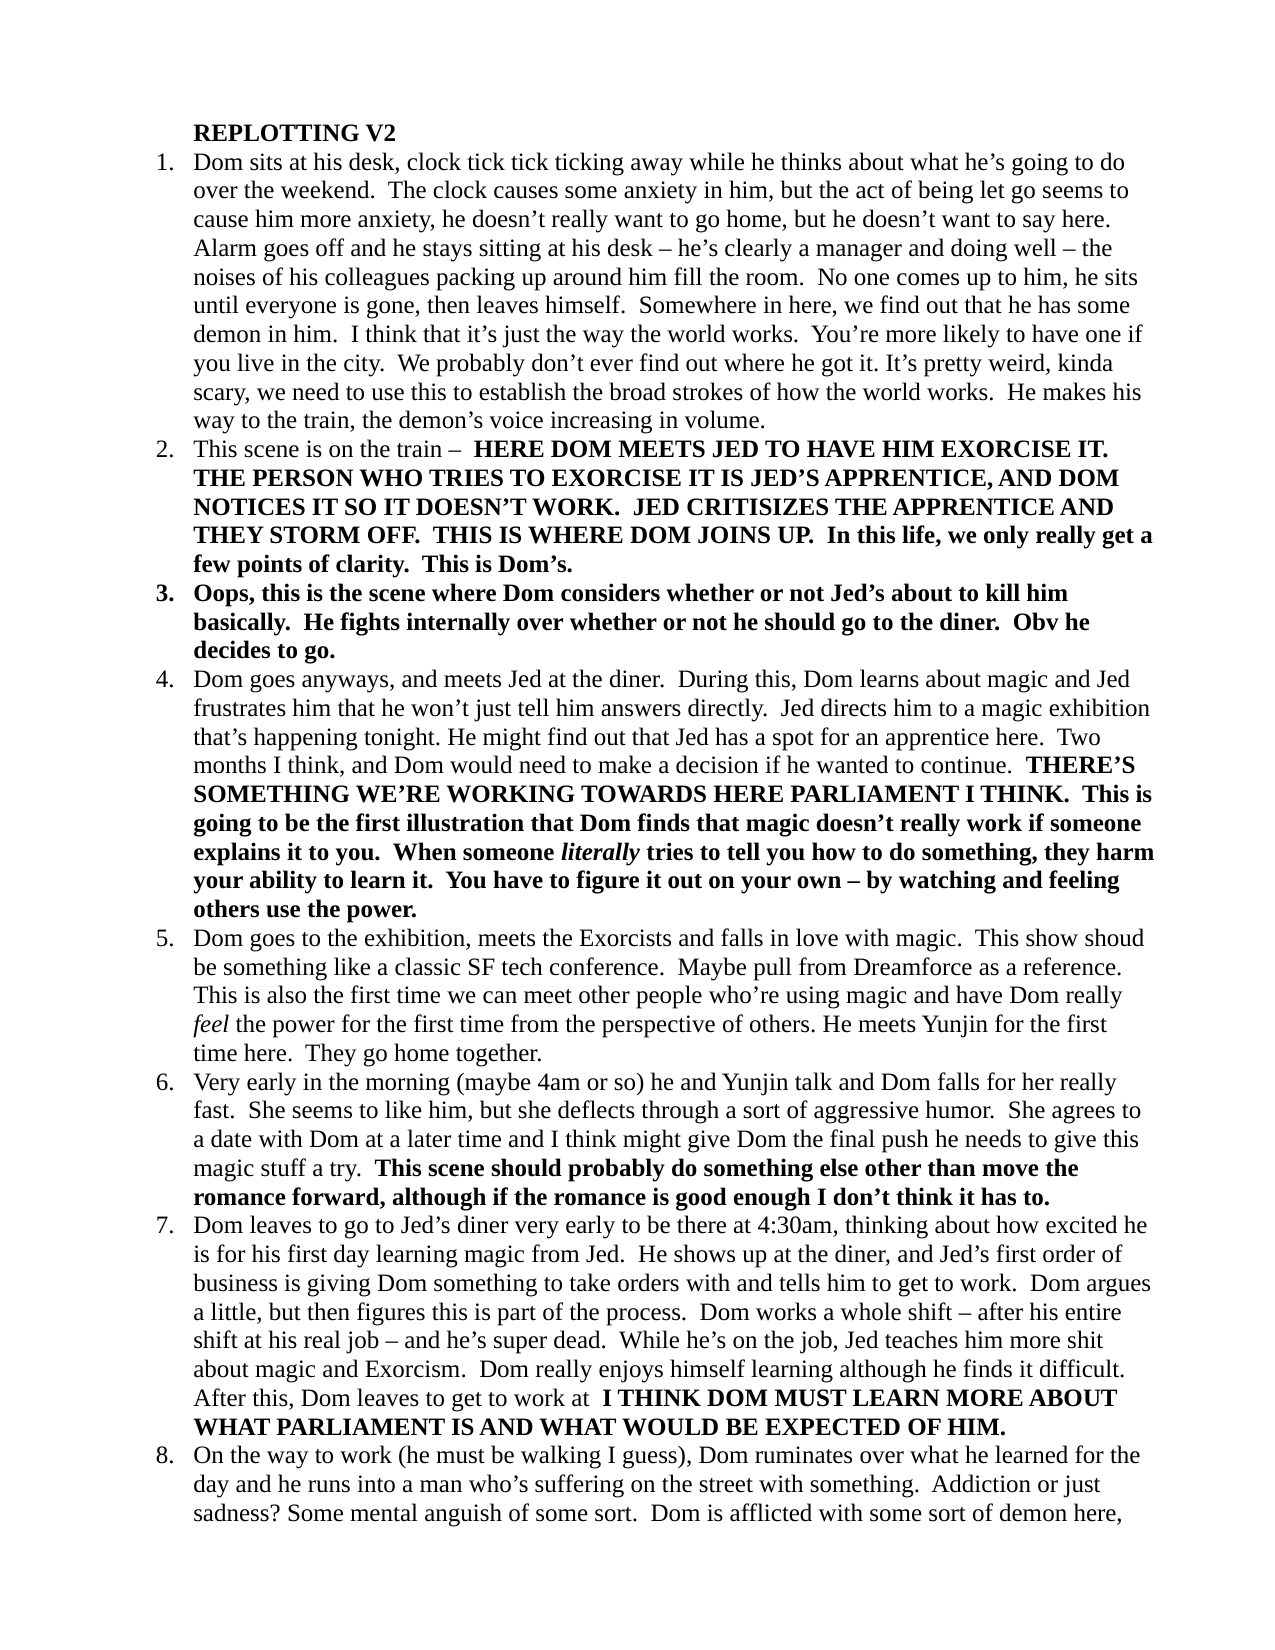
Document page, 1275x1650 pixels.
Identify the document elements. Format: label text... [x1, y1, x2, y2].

list Very early in the morning (maybe 4am or so) he and Yunjin talk and Dom falls for her really fast. She seems to like him, but she deflects through a sort of aggressive humor. She agrees to a date with Dom at a later time and I think might give Dom the final push he needs to give this magic stuff a try. This scene should probably do something else other than move the romance forward, although if the romance is good enough I don’t think it has to. [156, 1067, 1157, 1211]
list REPLOTTING V2 [156, 118, 1157, 147]
list Oops, this is the scene where Dom considers whether or not Jed’s about to kill him basically. He fights internally over whether or not he should go to the diner. Obv he decides to go. [156, 578, 1157, 664]
list Dom goes anyways, and meets Jed at the diner. During this, Dom learns about magic and Jed frustrates him that he won’t just tell him answers directly. Jed directs him to a magic exhibition that’s happening tonight. He might find out that Jed has a spot for an apprentice here. Two months I think, and Dom would need to make a decision if he wanted to continue. THERE’S SOMETHING WE’RE WORKING TOWARDS HERE PARLIAMENT I THINK. This is going to be the first illustration that Dom finds that magic doesn’t really work if someone explains it to you. When someone literally tries to tell you how to do something, they harm your ability to learn it. You have to figure it out on your own – by watching and feeling others use the power. [156, 664, 1157, 923]
list This scene is on the train – HERE DOM MEETS JED TO HAVE HIM EXORCISE IT. THE PERSON WHO TRIES TO EXORCISE IT IS JED’S APPRENTICE, AND DOM NOTICES IT SO IT DOESN’T WORK. JED CRITISIZES THE APPRENTICE AND THEY STORM OFF. THIS IS WHERE DOM JOINS UP. In this life, we only really get a few points of clarity. This is Dom’s. [156, 434, 1157, 578]
list Dom sits at his desk, clock tick tick ticking away while he thinks about what he’s going to do over the weekend. The clock causes some anxiety in him, but the act of being let go seems to cause him more anxiety, he doesn’t really want to go home, but he doesn’t want to say here. Alarm goes off and he stays sitting at his desk – he’s clearly a manager and doing well – the noises of his colleagues packing up around him fill the room. No one comes up to him, he sits until everyone is gone, then leaves himself. Somewhere in here, we find out that he has some demon in him. I think that it’s just the way the world works. You’re more likely to have one if you live in the city. We probably don’t ever find out where he got it. It’s pretty weird, kinda scary, we need to use this to establish the broad strokes of how the world works. He makes his way to the train, the demon’s voice increasing in volume. [156, 147, 1157, 434]
list On the way to work (he must be walking I guess), Dom ruminates over what he learned for the day and he runs into a man who’s suffering on the street with something. Addiction or just sadness? Some mental anguish of some sort. Dom is afflicted with some sort of demon here, [156, 1441, 1157, 1527]
list Dom leaves to go to Jed’s diner very early to be there at 4:30am, thinking about how excited he is for his first day learning magic from Jed. He shows up at the diner, and Jed’s first order of business is giving Dom something to take orders with and tells him to get to work. Dom argues a little, but then figures this is part of the process. Dom works a whole shift – after his entire shift at his real job – and he’s super dead. While he’s on the job, Jed teaches him more shit about magic and Exorcism. Dom really enjoys himself learning although he finds it difficult. After this, Dom leaves to get to work at I THINK DOM MUST LEARN MORE ABOUT WHAT PARLIAMENT IS AND WHAT WOULD BE EXPECTED OF HIM. [156, 1211, 1157, 1441]
list Dom goes to the exhibition, meets the Exorcists and falls in love with magic. This show shoud be something like a classic SF tech conference. Maybe pull from Dreamforce as a reference. This is also the first time we can meet other people who’re using magic and have Dom really feel the power for the first time from the perspective of others. He meets Yunjin for the first time here. They go home together. [156, 923, 1157, 1067]
